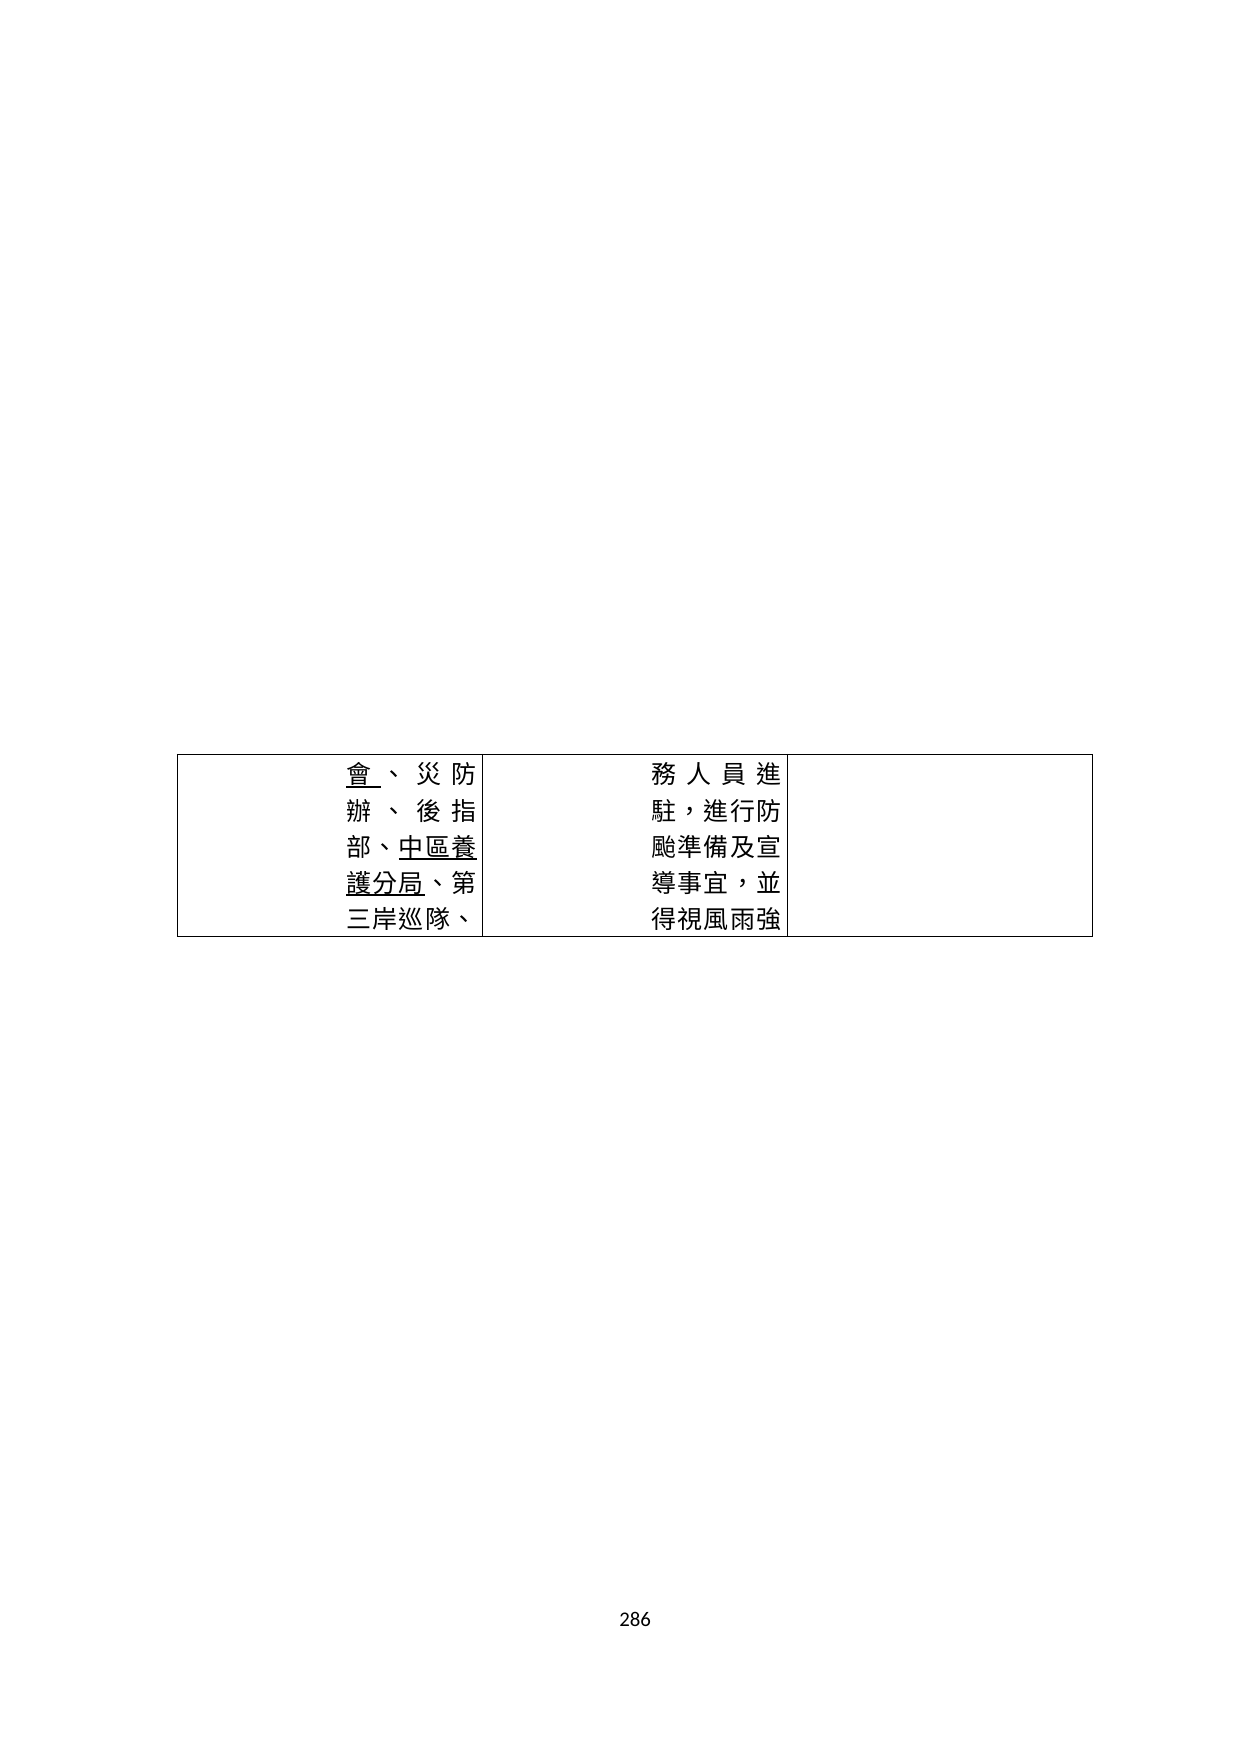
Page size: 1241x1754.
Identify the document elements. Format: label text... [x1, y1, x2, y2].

table_cell 務人員進駐，進行防颱準備及宣導事宜，並得視風雨強 [483, 755, 787, 936]
table_cell [788, 755, 1092, 936]
table_cell 會、災防辦、後指部、中區養護分局、第三岸巡隊、 [178, 755, 482, 936]
